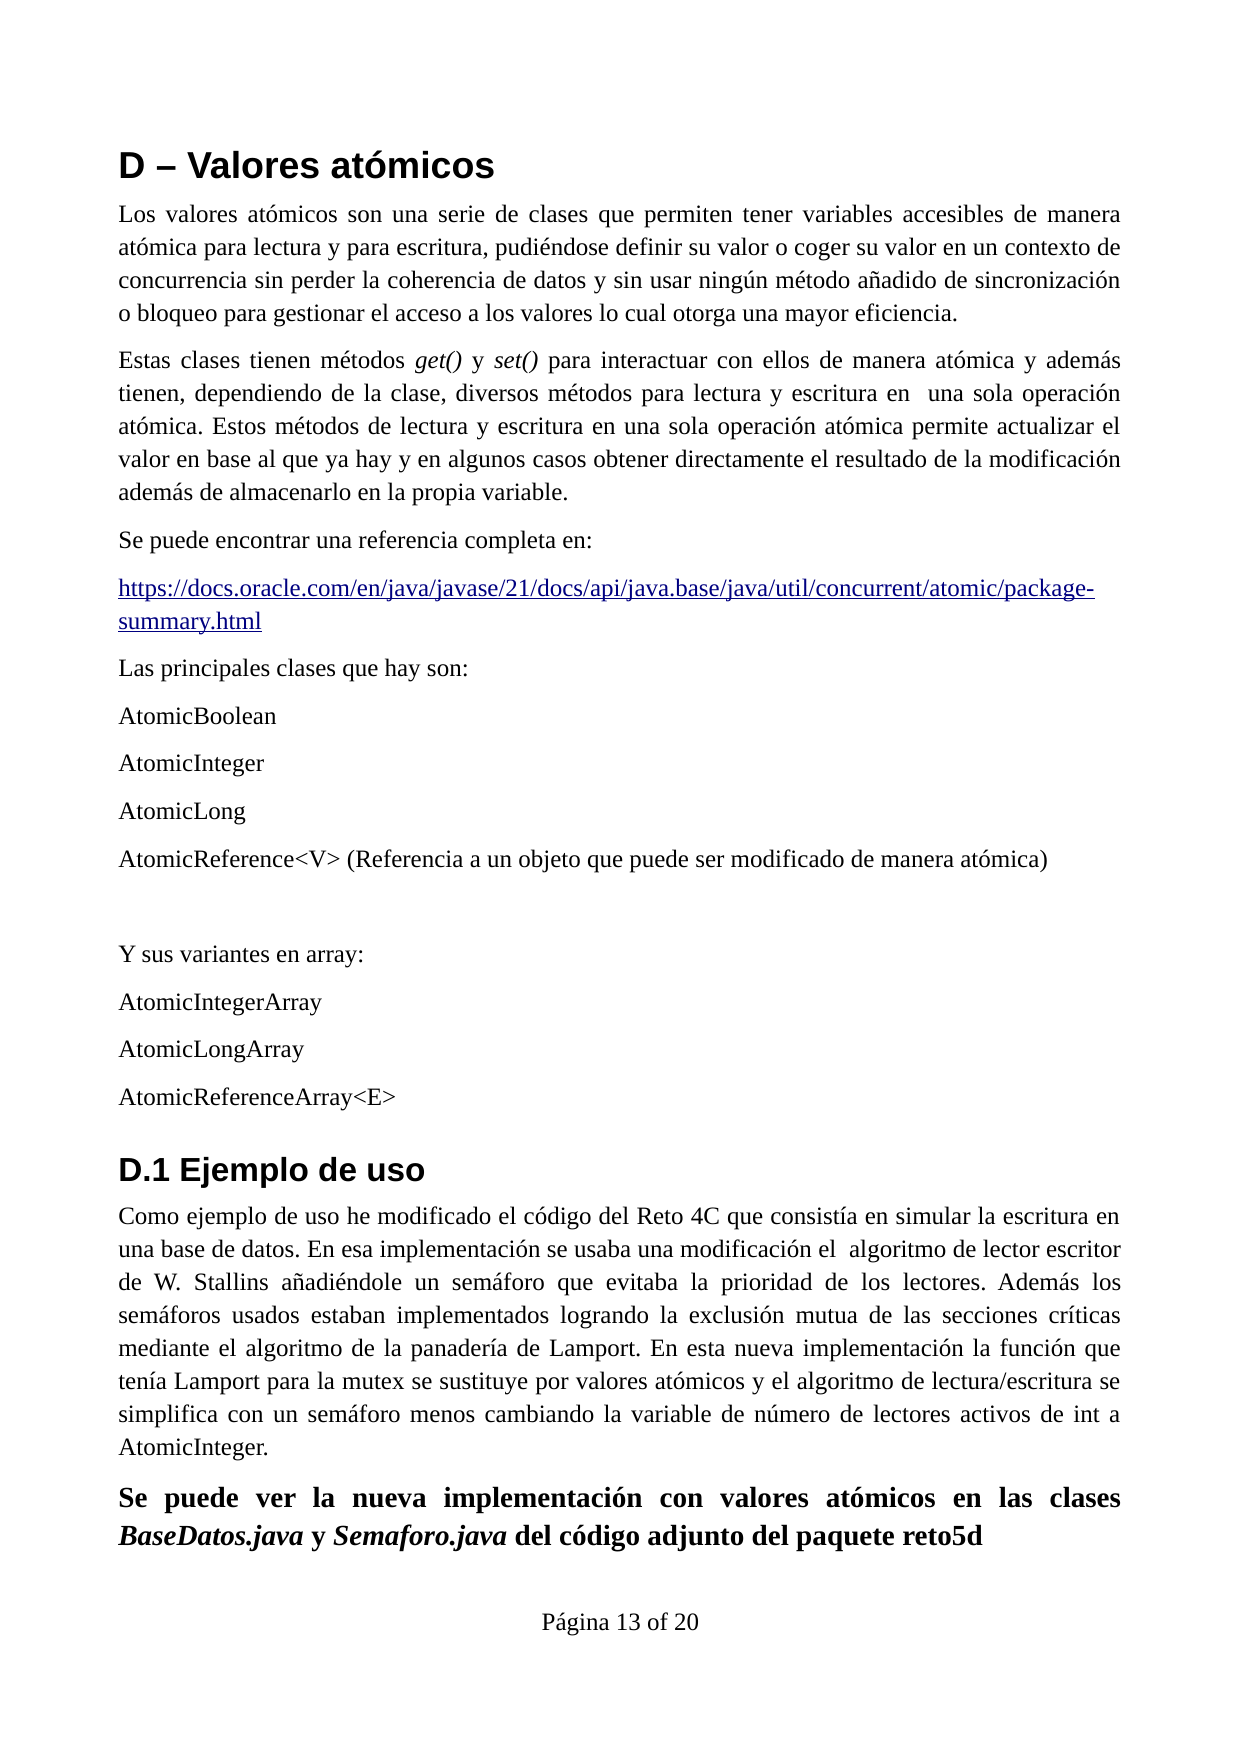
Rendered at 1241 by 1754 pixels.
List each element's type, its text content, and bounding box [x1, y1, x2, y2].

text AtomicReferenceArray<E> [118, 1082, 1122, 1111]
text Como ejemplo de uso he modificado el código del Reto 4C que consistía en simular la escritura en una base de datos. En esa implementación se usaba una modificación el algoritmo de lector escritor de W. Stallins añadiéndole un semáforo que evitaba la prioridad de los lectores. Además los semáforos usados estaban implementados logrando la exclusión mutua de las secciones críticas mediante el algoritmo de la panadería de Lamport. En esta nueva implementación la función que tenía Lamport para la mutex se sustituye por valores atómicos y el algoritmo de lectura/escritura se simplifica con un semáforo menos cambiando la variable de número de lectores activos de int a AtomicInteger. [118, 1201, 1122, 1461]
text AtomicLong [118, 796, 1122, 825]
text Las principales clases que hay son: [118, 653, 1122, 682]
text AtomicIntegerArray [118, 987, 1122, 1015]
text Y sus variantes en array: [118, 939, 1122, 968]
text Se puede ver la nueva implementación con valores atómicos en las clases BaseDatos.java y Semaforo.java del código adjunto del paquete reto5d [118, 1480, 1122, 1552]
subtitle D – Valores atómicos [118, 143, 1122, 186]
subtitle D.1 Ejemplo de uso [118, 1150, 1122, 1189]
text AtomicInteger [118, 748, 1122, 777]
text Se puede encontrar una referencia completa en: [118, 525, 1122, 554]
text Estas clases tienen métodos get() y set() para interactuar con ellos de manera atómica y además tienen, dependiendo de la clase, diversos métodos para lectura y escritura en una sola operación atómica. Estos métodos de lectura y escritura en una sola operación atómica permite actualizar el valor en base al que ya hay y en algunos casos obtener directamente el resultado de la modificación además de almacenarlo en la propia variable. [118, 345, 1122, 506]
text AtomicLongArray [118, 1034, 1122, 1063]
text AtomicReference<V> (Referencia a un objeto que puede ser modificado de manera atómica) [118, 844, 1122, 872]
text Los valores atómicos son una serie de clases que permiten tener variables accesibles de manera atómica para lectura y para escritura, pudiéndose definir su valor o coger su valor en un contexto de concurrencia sin perder la coherencia de datos y sin usar ningún método añadido de sincronización o bloqueo para gestionar el acceso a los valores lo cual otorga una mayor eficiencia. [118, 199, 1122, 327]
text https://docs.oracle.com/en/java/javase/21/docs/api/java.base/java/util/concurrent/atomic/package-summary.html [118, 573, 1122, 634]
text AtomicBoolean [118, 701, 1122, 730]
